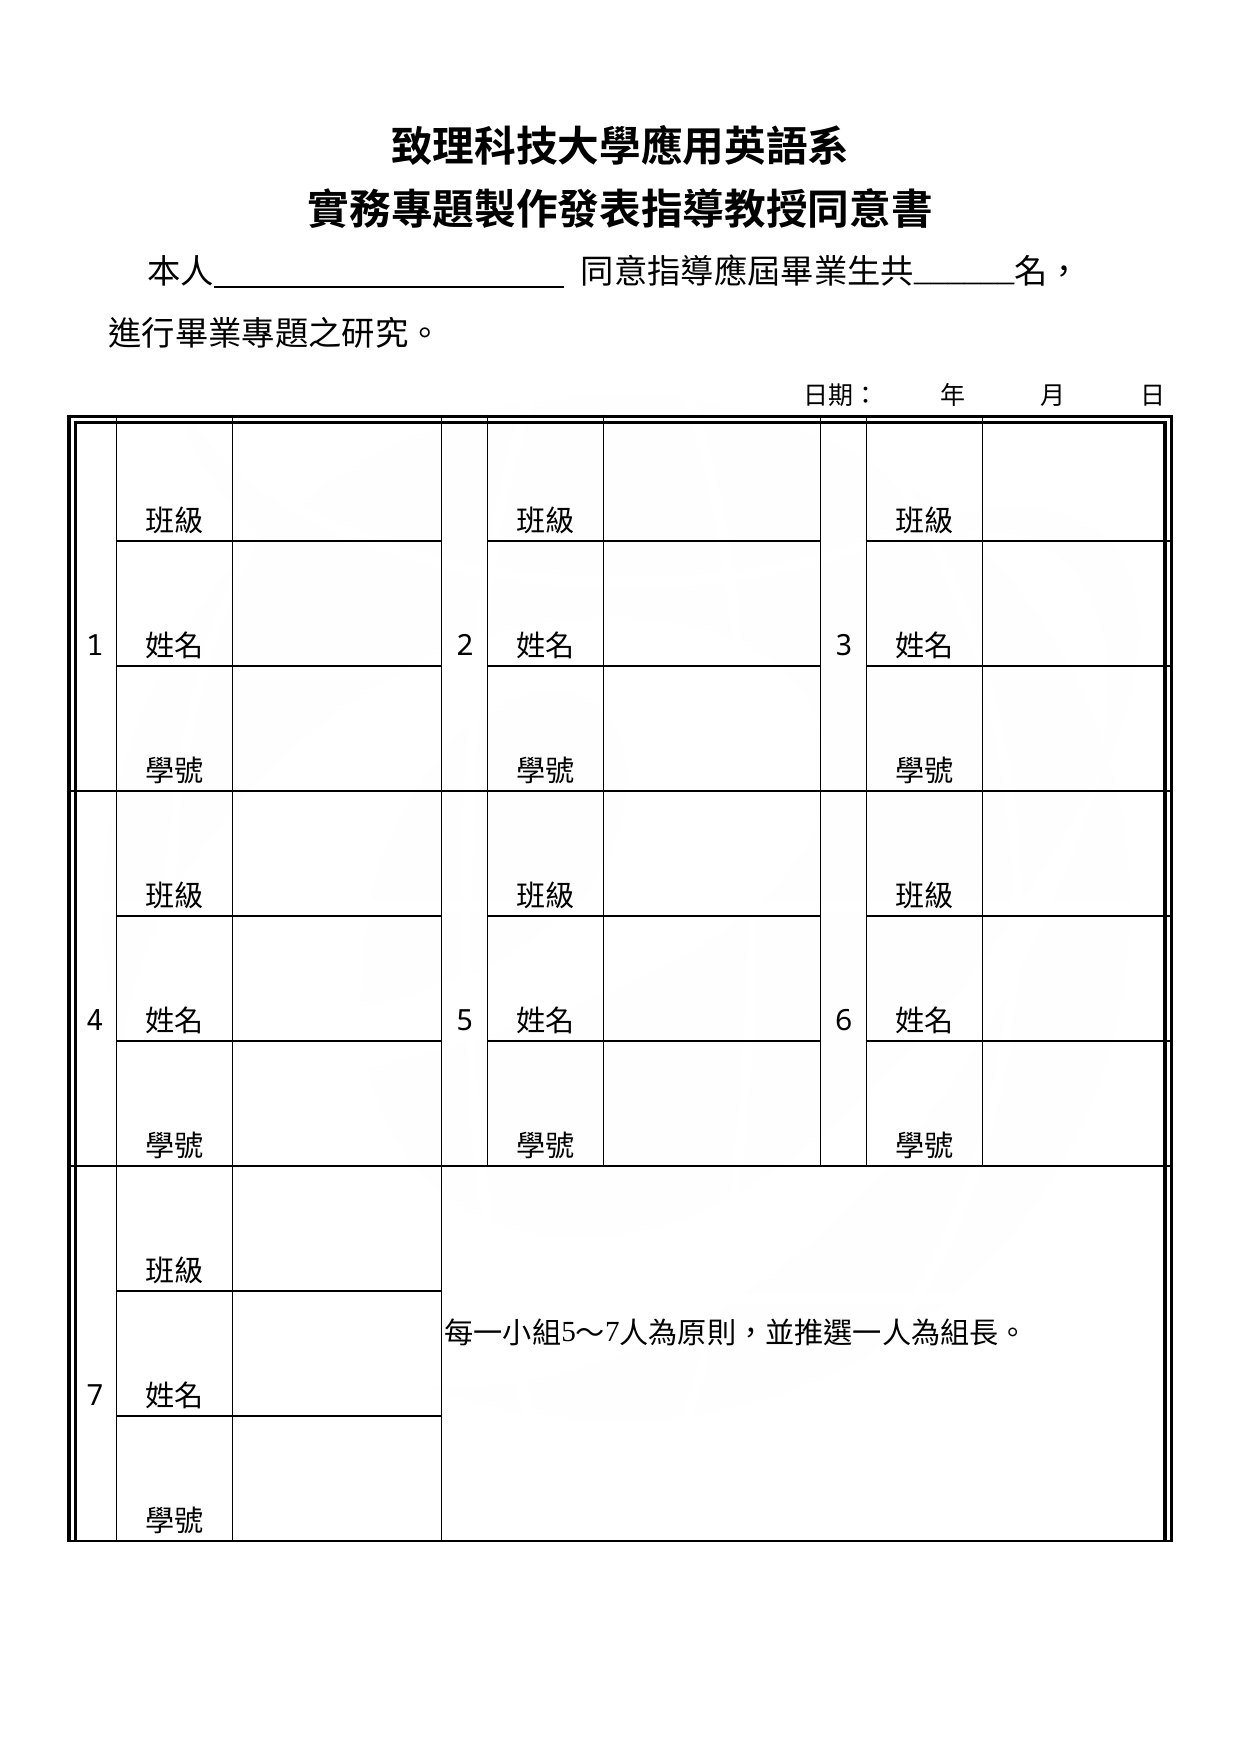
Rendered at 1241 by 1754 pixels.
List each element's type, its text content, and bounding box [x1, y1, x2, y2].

table_cell [233, 1417, 441, 1540]
table_cell 班級 [488, 868, 603, 915]
table_cell [1110, 667, 1163, 790]
table_cell 班級 [867, 901, 982, 910]
table_header 班級 [117, 424, 232, 540]
table_cell [1112, 542, 1163, 665]
table_header 班級 [490, 424, 526, 540]
table_cell 姓名 [488, 917, 603, 1034]
table_cell [733, 1042, 753, 1165]
table_header 1 [72, 418, 116, 790]
table_cell 學號 [867, 1042, 978, 1165]
table_cell 學號 [117, 1042, 232, 1165]
table_header 3 [821, 541, 866, 563]
table_header [692, 424, 729, 540]
table_header [983, 424, 1163, 540]
text 致理科技大學應用英語系 [75, 102, 1165, 164]
table_cell [1092, 775, 1101, 790]
table_cell 姓名 [930, 542, 982, 665]
table_cell [1071, 667, 1108, 741]
table_header [233, 508, 259, 540]
table_cell [233, 1167, 441, 1290]
table_header [233, 424, 441, 540]
table_cell [604, 667, 820, 790]
table_cell [233, 1042, 441, 1165]
table_cell 學號 [488, 667, 603, 711]
table_cell [252, 667, 441, 790]
table_cell [743, 917, 757, 1040]
table_cell [604, 917, 742, 994]
table_cell 姓名 [123, 917, 232, 1040]
text 進行畢業專題之研究。 [75, 289, 1165, 352]
table_cell 5 [442, 792, 487, 1165]
table_cell [233, 792, 441, 915]
table_cell 6 [821, 901, 866, 910]
table_cell [983, 667, 1013, 790]
table_cell 4 [77, 792, 116, 1165]
table_cell [1114, 917, 1163, 1040]
text 本人 同意指導應屆畢業生共______名， [75, 227, 1153, 289]
table_cell 6 [821, 792, 826, 813]
table_cell [233, 917, 441, 1040]
table_cell [983, 1042, 1010, 1159]
table_header [983, 418, 1168, 540]
table_header [789, 424, 820, 437]
table_cell [604, 542, 820, 665]
table_cell 班級 [117, 792, 232, 915]
table_cell [233, 542, 257, 595]
table_header 2 [442, 558, 487, 790]
table_cell 姓名 [488, 618, 603, 665]
table_header [983, 531, 1026, 540]
table_cell 班級 [117, 1167, 232, 1290]
table_cell 學號 [178, 667, 209, 768]
table_cell [1062, 1042, 1163, 1165]
table_cell 6 [821, 1097, 866, 1165]
table_cell [233, 1292, 441, 1415]
table_header 3 [821, 424, 866, 459]
table_cell 學號 [117, 1417, 232, 1540]
table_cell [983, 792, 1163, 915]
table_cell 學號 [978, 667, 982, 681]
table_cell [783, 1137, 820, 1165]
table_cell [983, 542, 1107, 665]
table_cell 姓名 [117, 1292, 232, 1415]
table_cell [983, 917, 1045, 1040]
table_cell 姓名 [867, 542, 888, 550]
table_cell 姓名 [920, 964, 982, 1040]
table_cell 學號 [117, 667, 163, 786]
text 實務專題製作發表指導教授同意書 [75, 164, 1165, 227]
table_cell 姓名 [117, 542, 232, 665]
text 日期： 年 月 日 [75, 352, 1165, 414]
table_header 3 [821, 728, 827, 790]
table_cell [604, 792, 820, 915]
table_cell [416, 652, 441, 665]
table_cell 每一小組5～7人為原則，並推選一人為組長。 [442, 1167, 1163, 1540]
table_cell 7 [77, 1167, 116, 1540]
table_cell [360, 542, 441, 568]
table_cell [970, 1129, 982, 1165]
table_cell 學號 [175, 770, 186, 790]
table_header 班級 [867, 424, 982, 540]
table_cell [488, 542, 603, 613]
